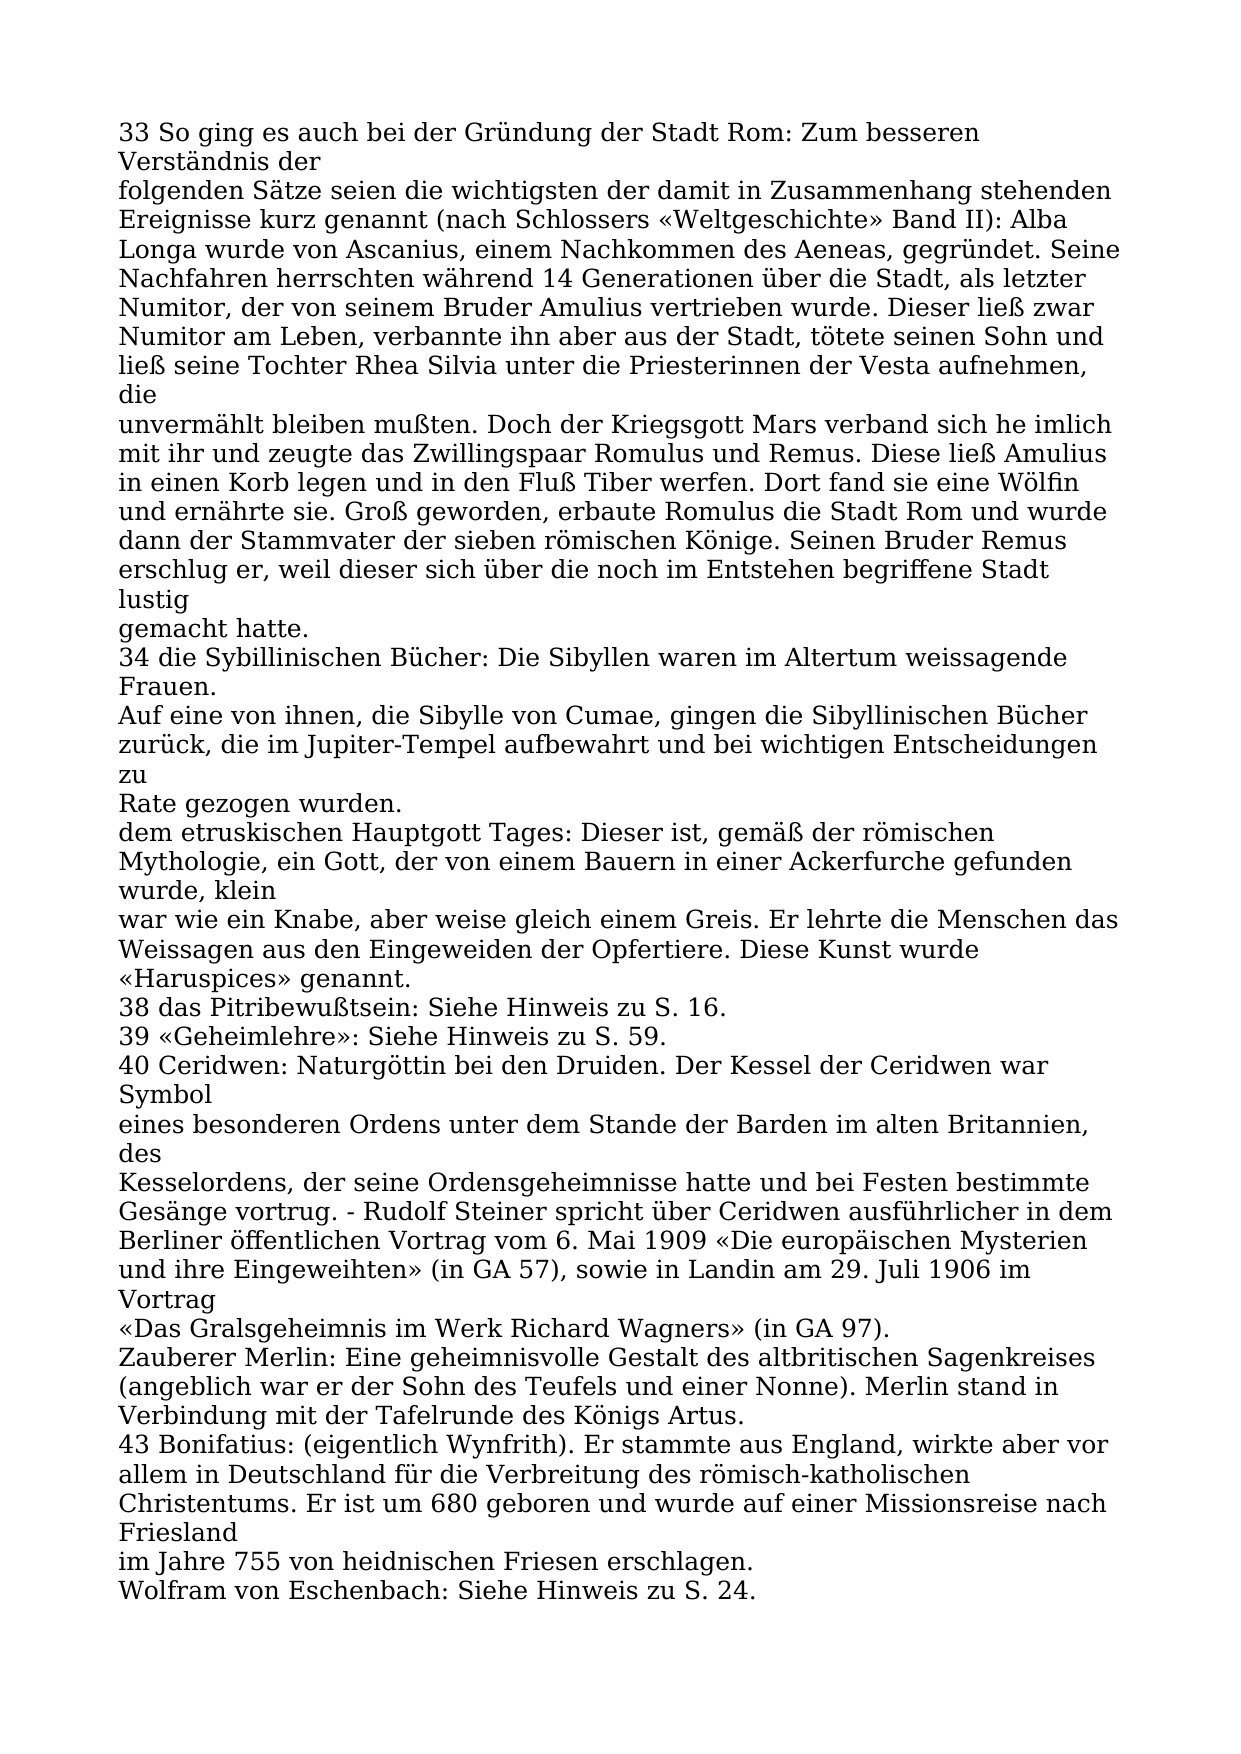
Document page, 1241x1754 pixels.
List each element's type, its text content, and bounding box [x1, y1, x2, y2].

text war wie ein Knabe, aber weise gleich einem Greis. Er lehrte die Menschen das [118, 906, 1122, 935]
text dem etruskischen Hauptgott Tages: Dieser ist, gemäß der römischen Mythologie, ein Gott, der von einem Bauern in einer Ackerfurche gefunden wurde, klein [118, 818, 1122, 906]
text 40 Ceridwen: Naturgöttin bei den Druiden. Der Kessel der Ceridwen war Symbol [118, 1051, 1122, 1110]
text Numitor, der von seinem Bruder Amulius vertrieben wurde. Dieser ließ zwar [118, 293, 1122, 322]
text und ihre Eingeweihten» (in GA 57), sowie in Landin am 29. Juli 1906 im Vortrag [118, 1256, 1122, 1314]
text 33 So ging es auch bei der Gründung der Stadt Rom: Zum besseren Verständnis der [118, 118, 1122, 176]
text im Jahre 755 von heidnischen Friesen erschlagen. [118, 1547, 1122, 1576]
text allem in Deutschland für die Verbreitung des römisch-katholischen Christentums. Er ist um 680 geboren und wurde auf einer Missionsreise nach Friesland [118, 1460, 1122, 1547]
text (angeblich war er der Sohn des Teufels und einer Nonne). Merlin stand in Verbindung mit der Tafelrunde des Königs Artus. [118, 1372, 1122, 1431]
text Rate gezogen wurden. [118, 789, 1122, 818]
text Nachfahren herrschten während 14 Generationen über die Stadt, als letzter [118, 264, 1122, 293]
text und ernährte sie. Groß geworden, erbaute Romulus die Stadt Rom und wurde [118, 497, 1122, 526]
text Gesänge vortrug. - Rudolf Steiner spricht über Ceridwen ausführlicher in dem [118, 1197, 1122, 1226]
text Weissagen aus den Eingeweiden der Opfertiere. Diese Kunst wurde «Haruspices» genannt. [118, 935, 1122, 993]
text Numitor am Leben, verbannte ihn aber aus der Stadt, tötete seinen Sohn und [118, 322, 1122, 351]
text Kesselordens, der seine Ordensgeheimnisse hatte und bei Festen bestimmte [118, 1168, 1122, 1197]
text dann der Stammvater der sieben römischen Könige. Seinen Bruder Remus erschlug er, weil dieser sich über die noch im Entstehen begriffene Stadt lustig [118, 526, 1122, 614]
text 43 Bonifatius: (eigentlich Wynfrith). Er stammte aus England, wirkte aber vor [118, 1431, 1122, 1460]
text 39 «Geheimlehre»: Siehe Hinweis zu S. 59. [118, 1022, 1122, 1051]
text «Das Gralsgeheimnis im Werk Richard Wagners» (in GA 97). [118, 1314, 1122, 1343]
text 34 die Sybillinischen Bücher: Die Sibyllen waren im Altertum weissagende Frauen. [118, 643, 1122, 701]
text Berliner öffentlichen Vortrag vom 6. Mai 1909 «Die europäischen Mysterien [118, 1226, 1122, 1256]
text zurück, die im Jupiter-Tempel aufbewahrt und bei wichtigen Entscheidungen zu [118, 731, 1122, 789]
text mit ihr und zeugte das Zwillingspaar Romulus und Remus. Diese ließ Amulius [118, 439, 1122, 468]
text 38 das Pitribewußtsein: Siehe Hinweis zu S. 16. [118, 993, 1122, 1022]
text Zauberer Merlin: Eine geheimnisvolle Gestalt des altbritischen Sagenkreises [118, 1343, 1122, 1372]
text folgenden Sätze seien die wichtigsten der damit in Zusammenhang stehenden [118, 176, 1122, 206]
text eines besonderen Ordens unter dem Stande der Barden im alten Britannien, des [118, 1110, 1122, 1168]
text unvermählt bleiben mußten. Doch der Kriegsgott Mars verband sich he imlich [118, 410, 1122, 439]
text Wolfram von Eschenbach: Siehe Hinweis zu S. 24. [118, 1576, 1122, 1606]
text gemacht hatte. [118, 614, 1122, 643]
text ließ seine Tochter Rhea Silvia unter die Priesterinnen der Vesta aufnehmen, die [118, 351, 1122, 410]
text in einen Korb legen und in den Fluß Tiber werfen. Dort fand sie eine Wölfin [118, 468, 1122, 497]
text Ereignisse kurz genannt (nach Schlossers «Weltgeschichte» Band II): Alba Longa wurde von Ascanius, einem Nachkommen des Aeneas, gegründet. Seine [118, 206, 1122, 264]
text Auf eine von ihnen, die Sibylle von Cumae, gingen die Sibyllinischen Bücher [118, 701, 1122, 731]
